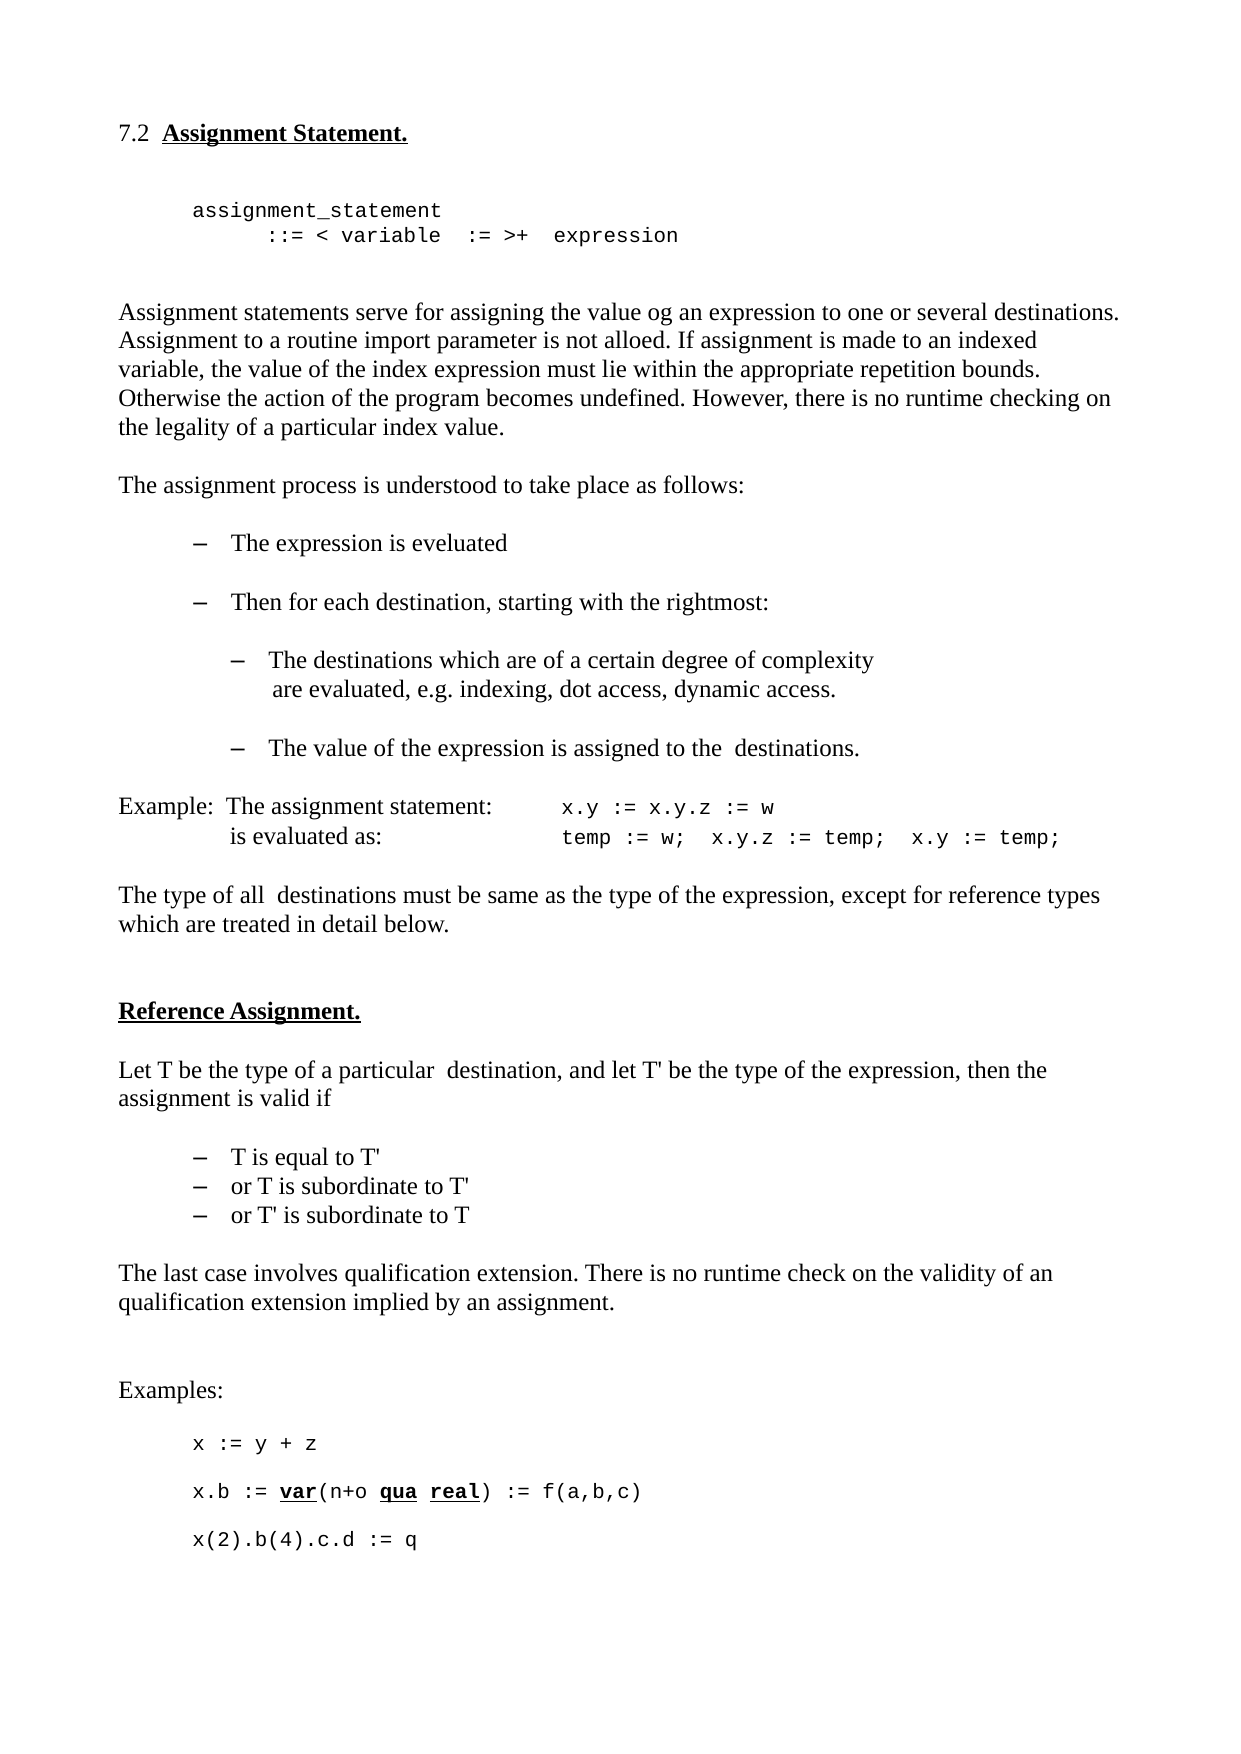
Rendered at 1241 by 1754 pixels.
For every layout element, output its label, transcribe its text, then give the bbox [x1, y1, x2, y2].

text ::= < variable := >+ expression [118, 224, 1122, 248]
text The assignment process is understood to take place as follows: [118, 470, 1122, 499]
text assignment_statement [118, 201, 1122, 224]
text is evaluated as: temp := w; x.y.z := temp; x.y := temp; [118, 821, 1122, 851]
text Reference Assignment. [118, 996, 1122, 1025]
text x(2).b(4).c.d := q [118, 1529, 1122, 1553]
text The last case involves qualification extension. There is no runtime check on the validity of an qualification extension implied by an assignment. [118, 1258, 1122, 1316]
text x := y + z [118, 1433, 1122, 1457]
text The type of all destinations must be same as the type of the expression, except for reference types which are treated in detail below. [118, 880, 1122, 938]
list or T is subordinate to T' [193, 1171, 1122, 1200]
text are evaluated, e.g. indexing, dot access, dynamic access. [118, 674, 1122, 703]
list The destinations which are of a certain degree of complexity [231, 645, 1122, 674]
text Assignment statements serve for assigning the value og an expression to one or several destinations. Assignment to a routine import parameter is not alloed. If assignment is made to an indexed variable, the value of the index expression must lie within the appropriate repetition bounds. Otherwise the action of the program becomes undefined. However, there is no runtime checking on the legality of a particular index value. [118, 297, 1122, 441]
list The value of the expression is assigned to the destinations. [231, 733, 1122, 761]
text 7.2 Assignment Statement. [118, 118, 1122, 147]
list T is equal to T' [193, 1142, 1122, 1171]
list The expression is eveluated [193, 528, 1122, 557]
text Examples: [118, 1375, 1122, 1403]
text Example: The assignment statement: x.y := x.y.z := w [118, 791, 1122, 821]
text Let T be the type of a particular destination, and let T' be the type of the expression, then the assignment is valid if [118, 1055, 1122, 1112]
list Then for each destination, starting with the rightmost: [193, 587, 1122, 616]
text x.b := var(n+o qua real) := f(a,b,c) [118, 1481, 1122, 1505]
list or T' is subordinate to T [193, 1200, 1122, 1229]
